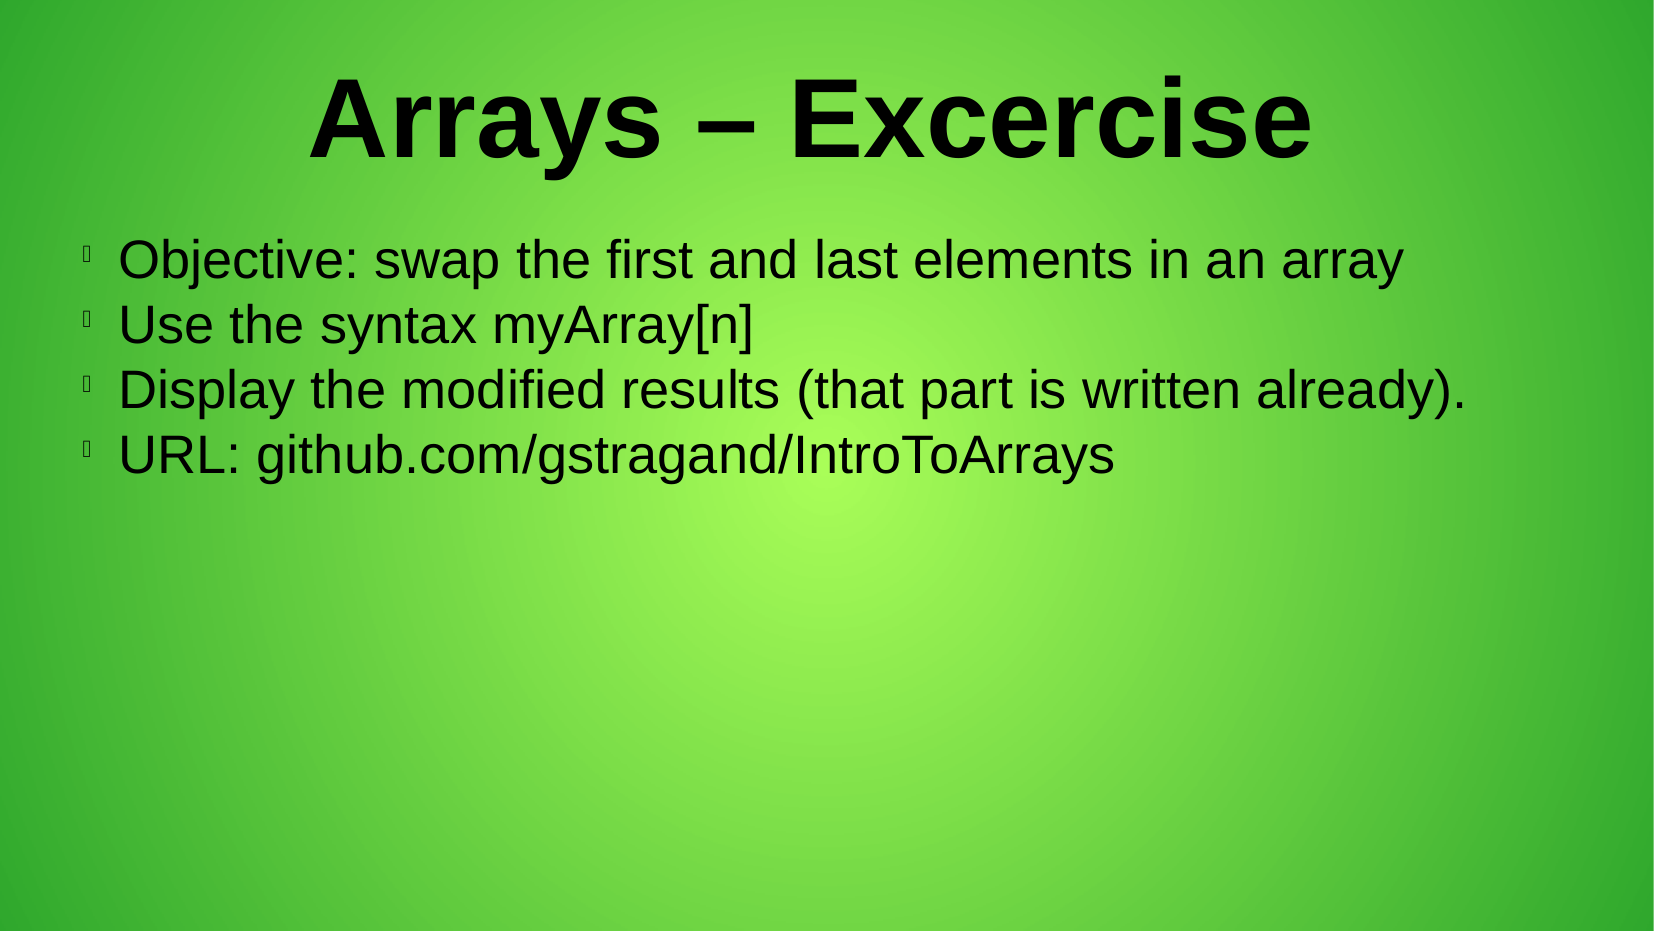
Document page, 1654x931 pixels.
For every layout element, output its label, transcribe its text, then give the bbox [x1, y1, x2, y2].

text_box Arrays – Excercise [82, 35, 1571, 189]
picture [0, 0, 1654, 931]
text_box Objective: swap the first and last elements in an array Use the syntax myArray[n] Display the modified results (that part is written already). URL: github.com/gstragand/IntroToArrays [82, 224, 1571, 764]
